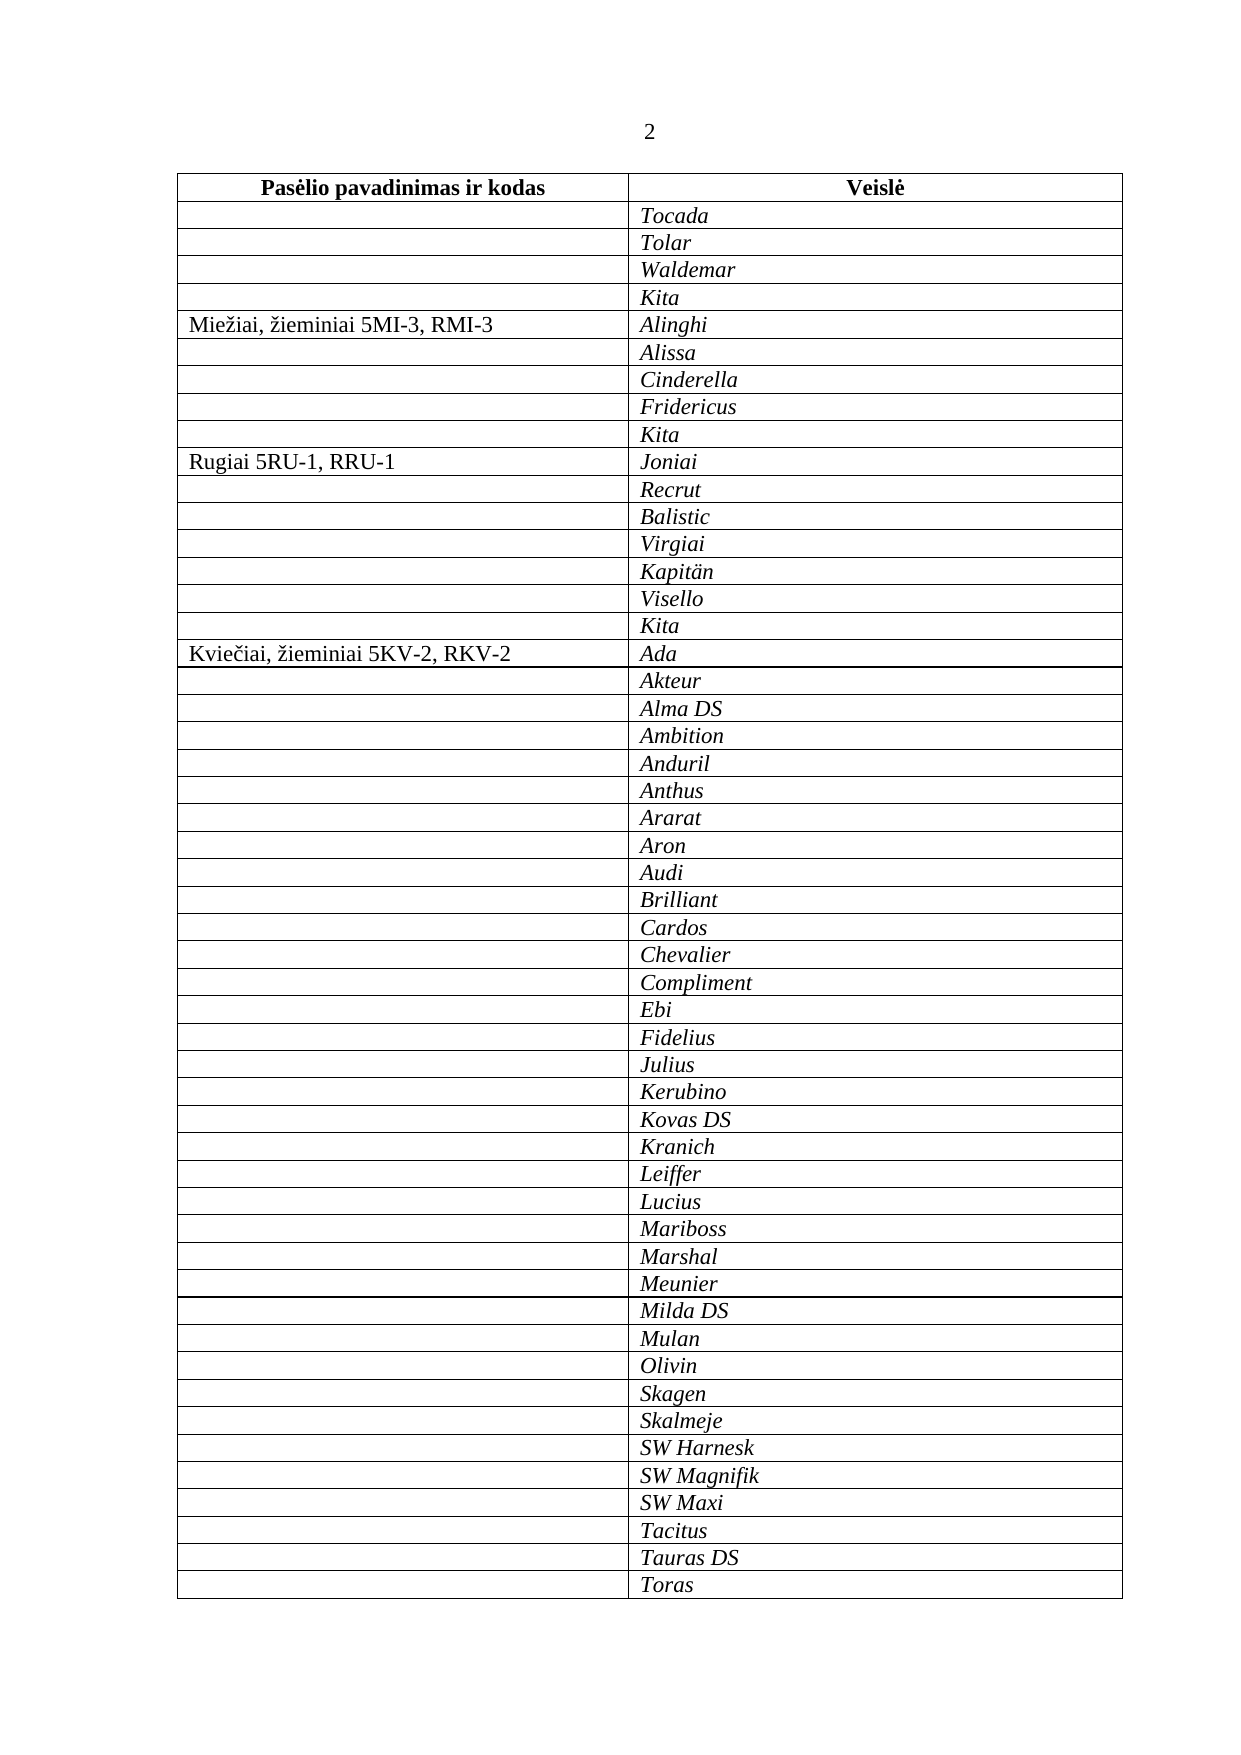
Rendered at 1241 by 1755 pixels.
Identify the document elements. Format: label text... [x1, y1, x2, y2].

table_cell Brilliant [629, 887, 1122, 913]
table_cell Milda DS [629, 1298, 1122, 1324]
table_cell Lucius [629, 1188, 1122, 1214]
table_cell Akteur [629, 668, 1122, 694]
table_cell [178, 722, 628, 748]
table_cell [178, 503, 628, 529]
table_cell Kviečiai, žieminiai 5KV-2, RKV-2 [178, 640, 628, 666]
table_cell [178, 284, 628, 310]
table_cell [178, 1517, 628, 1543]
table_header Veislė [629, 174, 1122, 201]
table_cell SW Harnesk [629, 1435, 1122, 1461]
table_cell Cardos [629, 914, 1122, 940]
table_cell Alma DS [629, 695, 1122, 721]
table_cell Virgiai [629, 530, 1122, 557]
table_cell [178, 859, 628, 886]
table_cell SW Maxi [629, 1489, 1122, 1516]
table_cell Rugiai 5RU-1, RRU-1 [178, 448, 628, 474]
table_cell [178, 1051, 628, 1077]
table_cell Alissa [629, 339, 1122, 365]
table_cell [178, 804, 628, 831]
table_cell [178, 941, 628, 968]
table_cell Cinderella [629, 366, 1122, 392]
table_cell [178, 558, 628, 584]
table_cell [178, 1270, 628, 1296]
table_cell [178, 1380, 628, 1406]
table_cell Leiffer [629, 1161, 1122, 1187]
table_cell Skalmeje [629, 1407, 1122, 1433]
table_cell Balistic [629, 503, 1122, 529]
table_cell [178, 832, 628, 858]
table_cell [178, 695, 628, 721]
table_cell [178, 256, 628, 283]
table_cell Julius [629, 1051, 1122, 1077]
table_cell Joniai [629, 448, 1122, 474]
table_cell [178, 339, 628, 365]
table_cell [178, 202, 628, 228]
table_cell [178, 1462, 628, 1488]
table_cell Compliment [629, 969, 1122, 995]
table_cell [178, 887, 628, 913]
table_cell [178, 1571, 628, 1598]
table_cell Kranich [629, 1133, 1122, 1159]
table_cell [178, 1106, 628, 1132]
table_cell [178, 750, 628, 776]
table_cell [178, 613, 628, 639]
table_cell [178, 421, 628, 447]
table_cell Ebi [629, 996, 1122, 1022]
table_cell SW Magnifik [629, 1462, 1122, 1488]
table_cell Anthus [629, 777, 1122, 803]
table_cell [178, 914, 628, 940]
table_cell [178, 476, 628, 502]
table_cell Recrut [629, 476, 1122, 502]
table_cell [178, 366, 628, 392]
table_cell Aron [629, 832, 1122, 858]
table_cell Kita [629, 421, 1122, 447]
table_cell Olivin [629, 1352, 1122, 1379]
table_cell [178, 1352, 628, 1379]
table_cell [178, 229, 628, 255]
table_cell [178, 1024, 628, 1050]
table_cell Ada [629, 640, 1122, 666]
table_cell Fridericus [629, 394, 1122, 420]
table_cell [178, 1544, 628, 1570]
table_cell Kapitän [629, 558, 1122, 584]
table_cell Kerubino [629, 1078, 1122, 1105]
table_cell Kita [629, 284, 1122, 310]
table_cell [178, 996, 628, 1022]
table_cell Skagen [629, 1380, 1122, 1406]
table_header Pasėlio pavadinimas ir kodas [178, 174, 628, 201]
table_cell Meunier [629, 1270, 1122, 1296]
table_cell [178, 1078, 628, 1105]
table_cell Ambition [629, 722, 1122, 748]
table_cell [178, 1215, 628, 1242]
table_cell Fidelius [629, 1024, 1122, 1050]
table_cell [178, 1489, 628, 1516]
table_cell [178, 394, 628, 420]
table_cell [178, 1298, 628, 1324]
table_cell Tolar [629, 229, 1122, 255]
table_cell [178, 668, 628, 694]
table_cell [178, 1407, 628, 1433]
table_cell Anduril [629, 750, 1122, 776]
table_cell Kovas DS [629, 1106, 1122, 1132]
table_cell Mariboss [629, 1215, 1122, 1242]
table_cell Marshal [629, 1243, 1122, 1269]
table_cell Visello [629, 585, 1122, 612]
table_cell Kita [629, 613, 1122, 639]
table_cell Tocada [629, 202, 1122, 228]
table_cell [178, 1435, 628, 1461]
table_cell [178, 530, 628, 557]
table_cell [178, 1243, 628, 1269]
table_cell [178, 777, 628, 803]
table_cell Waldemar [629, 256, 1122, 283]
table_cell Ararat [629, 804, 1122, 831]
table_cell [178, 1133, 628, 1159]
table_cell Toras [629, 1571, 1122, 1598]
table_cell [178, 969, 628, 995]
table_cell [178, 1161, 628, 1187]
table_cell Miežiai, žieminiai 5MI-3, RMI-3 [178, 311, 628, 338]
table_cell Tacitus [629, 1517, 1122, 1543]
table_cell Alinghi [629, 311, 1122, 338]
table_cell [178, 1325, 628, 1351]
table_cell Audi [629, 859, 1122, 886]
table_cell Mulan [629, 1325, 1122, 1351]
table_cell [178, 1188, 628, 1214]
table_cell Chevalier [629, 941, 1122, 968]
table_cell [178, 585, 628, 612]
table_cell Tauras DS [629, 1544, 1122, 1570]
